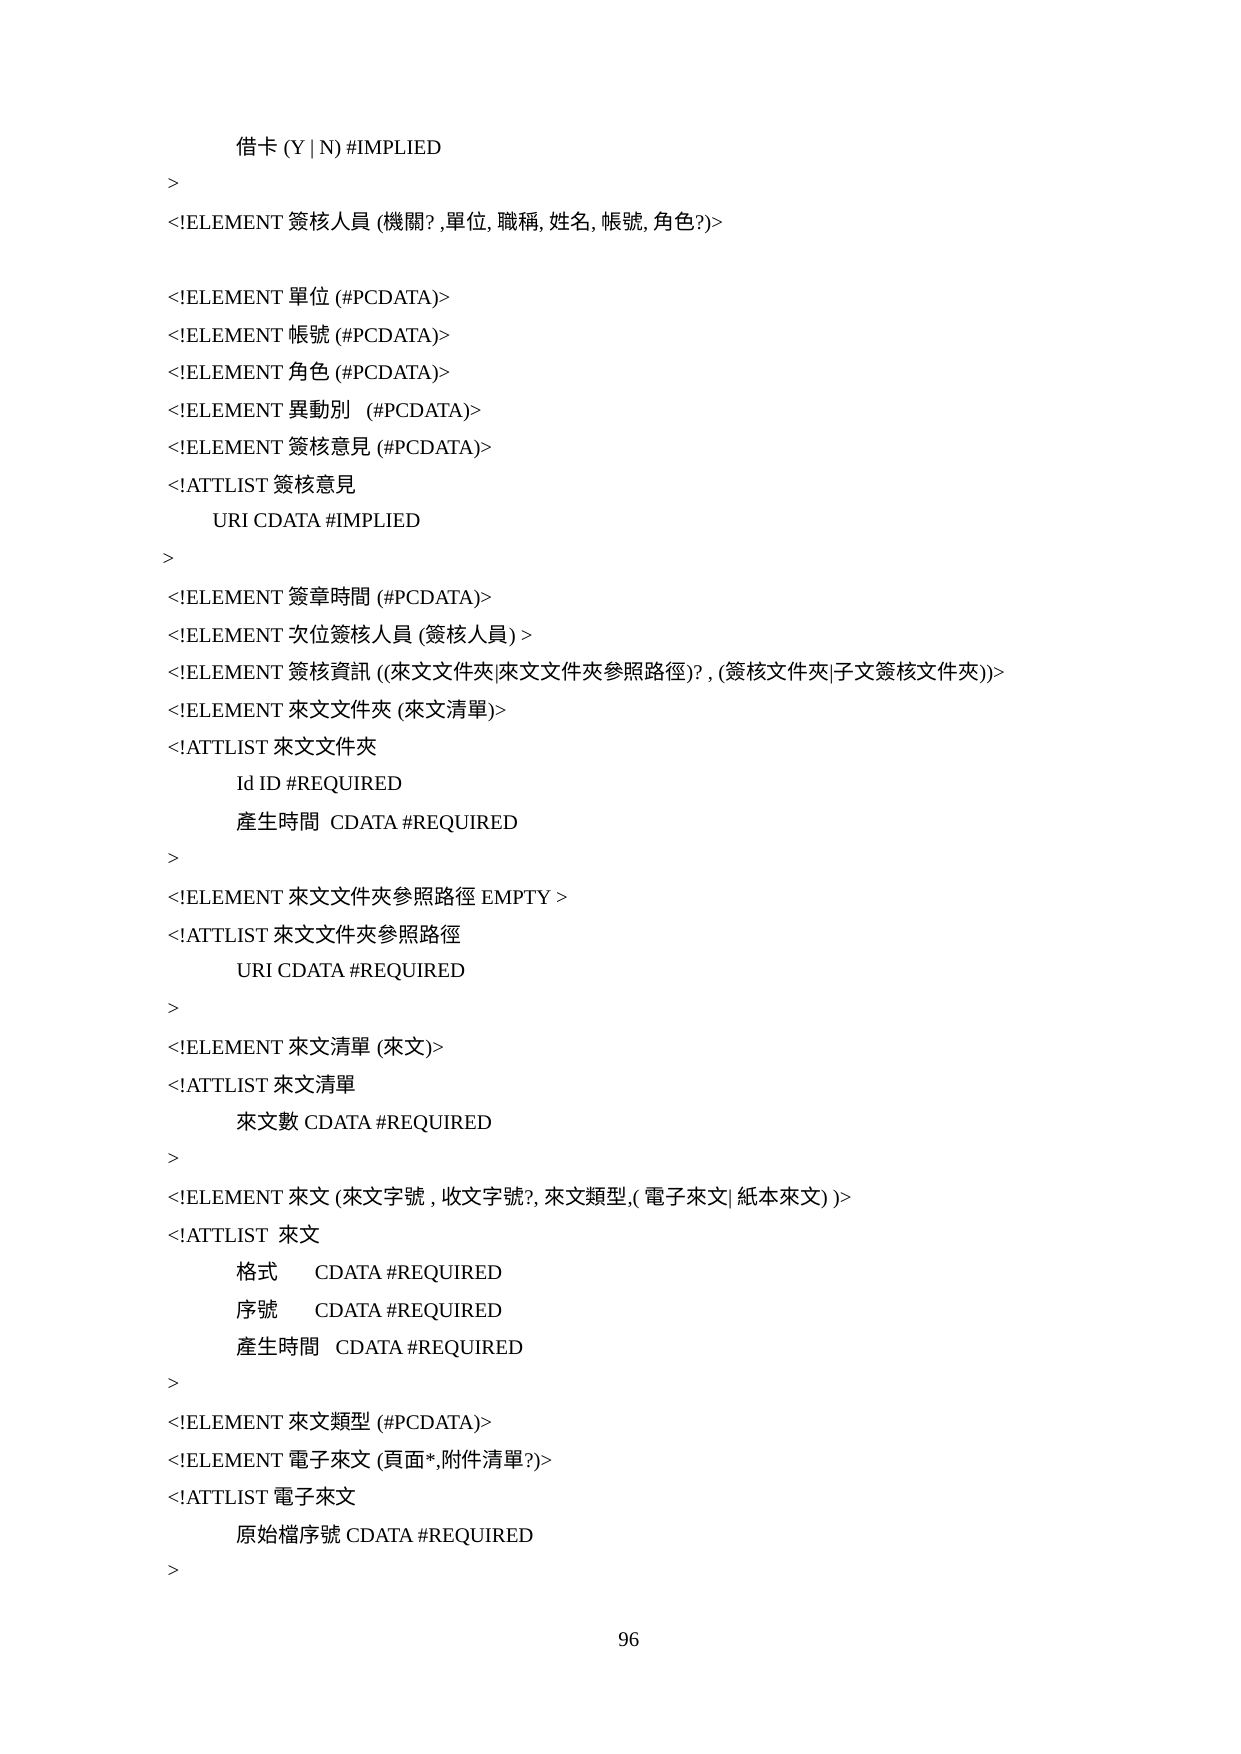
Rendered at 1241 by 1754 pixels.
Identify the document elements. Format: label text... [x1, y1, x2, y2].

text <!ATTLIST 來文清單 [162, 1064, 1094, 1102]
text > [162, 1552, 1094, 1589]
text 來文數 CDATA #REQUIRED [162, 1102, 1094, 1139]
text 產生時間 CDATA #REQUIRED [162, 802, 1094, 839]
text > [162, 1139, 1094, 1177]
text > [162, 839, 1094, 877]
text <!ATTLIST 電子來文 [162, 1477, 1094, 1514]
text 格式 CDATA #REQUIRED [162, 1252, 1094, 1289]
text <!ELEMENT 來文清單 (來文)> [162, 1027, 1094, 1064]
text <!ATTLIST 來文 [162, 1214, 1094, 1252]
text > [162, 989, 1094, 1027]
text 借卡 (Y | N) #IMPLIED [162, 127, 1094, 164]
text <!ELEMENT 單位 (#PCDATA)> [162, 277, 1094, 314]
text 原始檔序號 CDATA #REQUIRED [162, 1514, 1094, 1552]
text <!ATTLIST 簽核意見 [162, 464, 1094, 502]
text <!ELEMENT 次位簽核人員 (簽核人員) > [162, 614, 1094, 652]
text URI CDATA #REQUIRED [162, 952, 1094, 989]
text > [162, 164, 1094, 202]
text <!ATTLIST 來文文件夾參照路徑 [162, 914, 1094, 952]
text 序號 CDATA #REQUIRED [162, 1289, 1094, 1327]
text <!ELEMENT 簽核資訊 ((來文文件夾|來文文件夾參照路徑)? , (簽核文件夾|子文簽核文件夾))> [162, 652, 1094, 689]
text <!ELEMENT 電子來文 (頁面*,附件清單?)> [162, 1439, 1094, 1477]
text <!ELEMENT 來文文件夾 (來文清單)> [162, 689, 1094, 727]
text <!ELEMENT 來文類型 (#PCDATA)> [162, 1402, 1094, 1439]
text <!ELEMENT 簽核意見 (#PCDATA)> [162, 427, 1094, 464]
text Id ID #REQUIRED [162, 764, 1094, 802]
text <!ELEMENT 角色 (#PCDATA)> [162, 352, 1094, 389]
text <!ELEMENT 簽章時間 (#PCDATA)> [162, 577, 1094, 614]
text <!ELEMENT 帳號 (#PCDATA)> [162, 314, 1094, 352]
text > [162, 1364, 1094, 1402]
text <!ELEMENT 來文文件夾參照路徑 EMPTY > [162, 877, 1094, 914]
text <!ELEMENT 異動別 (#PCDATA)> [162, 389, 1094, 427]
text <!ATTLIST 來文文件夾 [162, 727, 1094, 764]
text 產生時間 CDATA #REQUIRED [162, 1327, 1094, 1364]
text > [162, 539, 1094, 577]
text URI CDATA #IMPLIED [162, 502, 1094, 539]
text <!ELEMENT 來文 (來文字號 , 收文字號?, 來文類型,( 電子來文| 紙本來文) )> [162, 1177, 1094, 1214]
text <!ELEMENT 簽核人員 (機關? ,單位, 職稱, 姓名, 帳號, 角色?)> [162, 202, 1094, 239]
